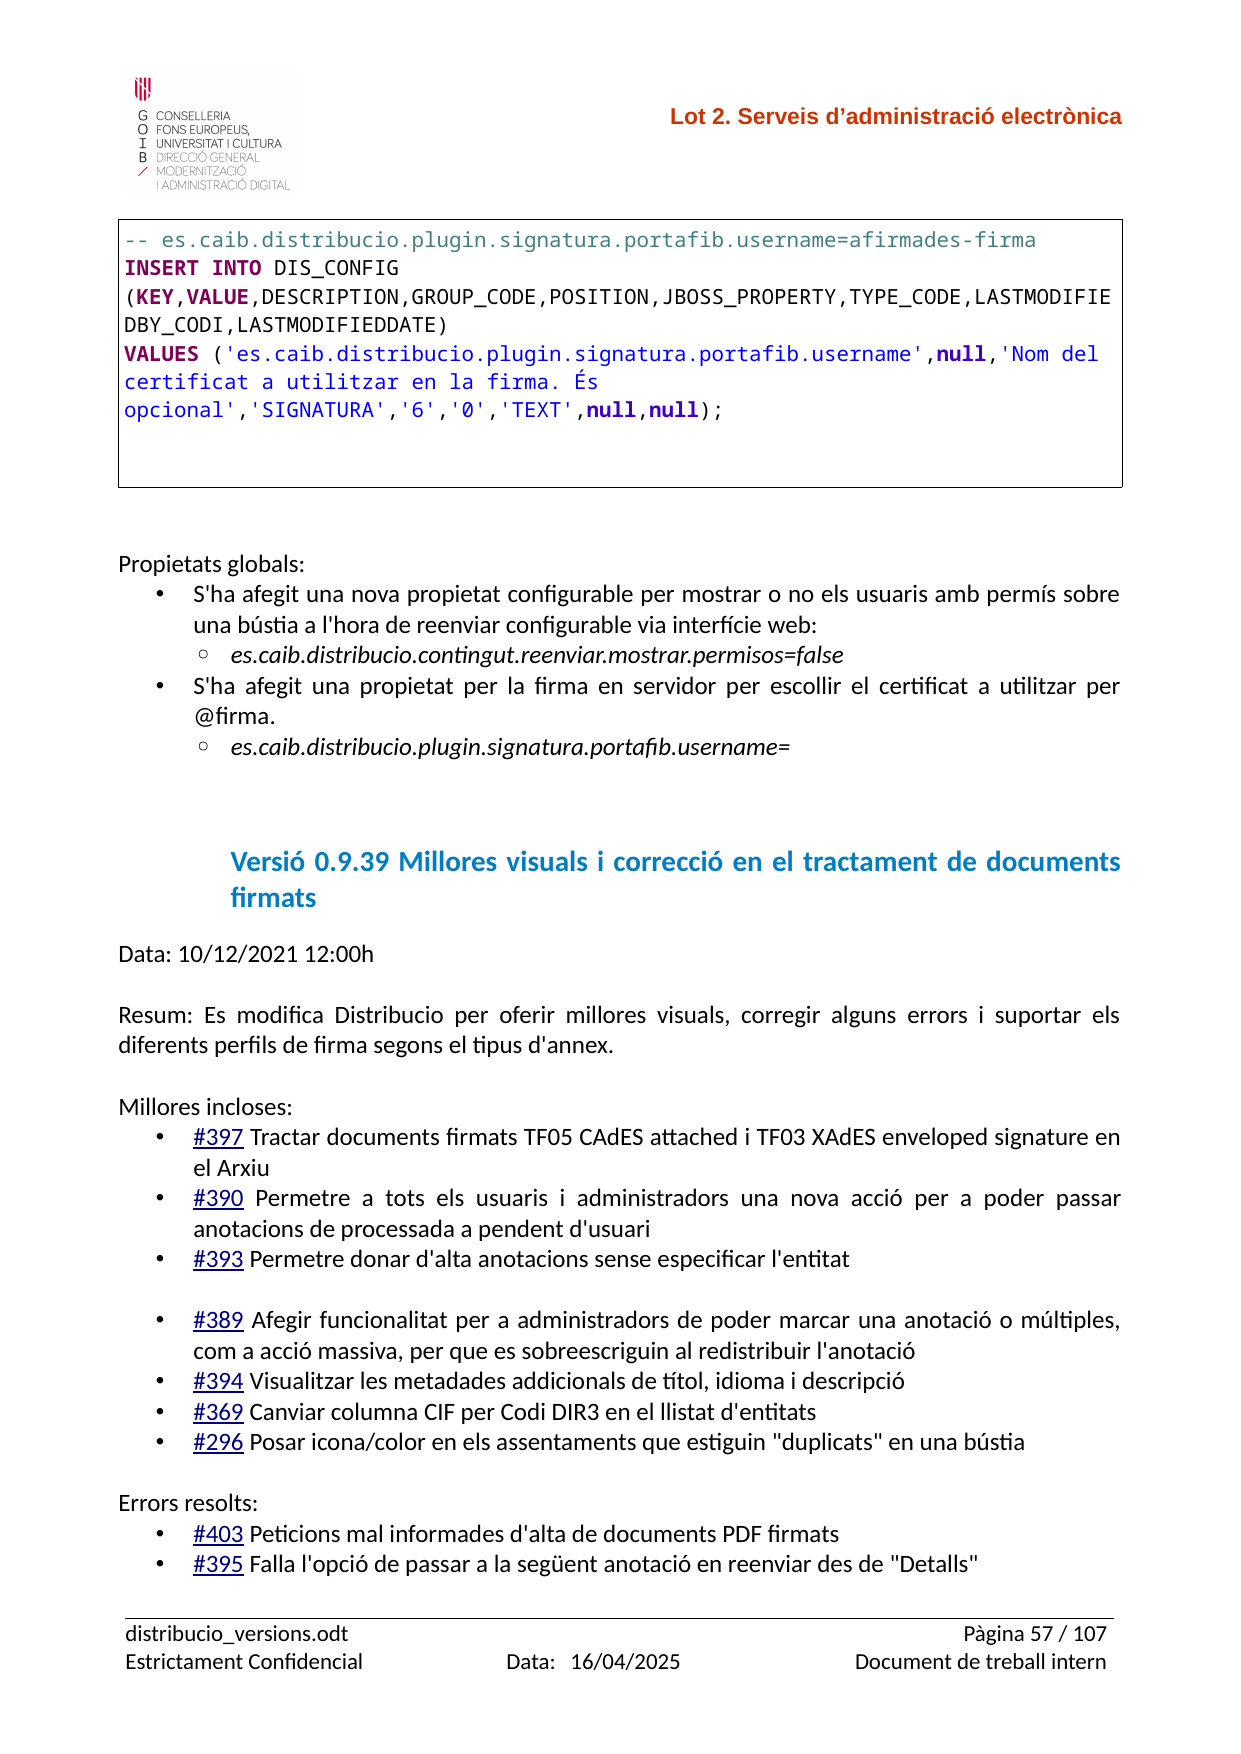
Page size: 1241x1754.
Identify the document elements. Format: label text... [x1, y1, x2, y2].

picture [126, 70, 299, 197]
text Propietats globals: [118, 548, 1122, 578]
text Data: 10/12/2021 12:00h [118, 938, 1122, 968]
list #390 Permetre a tots els usuaris i administradors una nova acció per a poder passar anotacions de processada a pendent d'usuari [156, 1182, 1122, 1243]
list #389 Afegir funcionalitat per a administradors de poder marcar una anotació o múltiples, com a acció massiva, per que es sobreescriguin al redistribuir l'anotació [156, 1304, 1122, 1365]
subtitle Versió 0.9.39 Millores visuals i correcció en el tractament de documents firmats [153, 843, 1122, 914]
list #369 Canviar columna CIF per Codi DIR3 en el llistat d'entitats [156, 1396, 1122, 1426]
text Millores incloses: [118, 1091, 1122, 1121]
table_header -- es.caib.distribucio.plugin.signatura.portafib.username=afirmades-firma INSERT INTO DIS_CONFIG (KEY,VALUE,DESCRIPTION,GROUP_CODE,POSITION,JBOSS_PROPERTY,TYPE_CODE,LASTMODIFIEDBY_CODI,LASTMODIFIEDDATE) VALUES ('es.caib.distribucio.plugin.signatura.portafib.username',null,'Nom del certificat a utilitzar en la firma. És opcional','SIGNATURA','6','0','TEXT',null,null); [119, 220, 1122, 487]
list #403 Peticions mal informades d'alta de documents PDF firmats [156, 1518, 1122, 1548]
text Errors resolts: [118, 1487, 1122, 1518]
list #397 Tractar documents firmats TF05 CAdES attached i TF03 XAdES enveloped signature en el Arxiu [156, 1121, 1122, 1182]
list #395 Falla l'opció de passar a la següent anotació en reenviar des de "Detalls" [156, 1548, 1122, 1579]
list #394 Visualitzar les metadades addicionals de títol, idioma i descripció [156, 1365, 1122, 1396]
text Resum: Es modifica Distribucio per oferir millores visuals, corregir alguns errors i suportar els diferents perfils de firma segons el tipus d'annex. [118, 999, 1122, 1060]
list S'ha afegit una nova propietat configurable per mostrar o no els usuaris amb permís sobre una bústia a l'hora de reenviar configurable via interfície web: [156, 578, 1122, 639]
list es.caib.distribucio.contingut.reenviar.mostrar.permisos=false [193, 639, 1122, 670]
list es.caib.distribucio.plugin.signatura.portafib.username= [193, 731, 1122, 761]
list #393 Permetre donar d'alta anotacions sense especificar l'entitat [156, 1243, 1122, 1274]
list #296 Posar icona/color en els assentaments que estiguin "duplicats" en una bústia [156, 1426, 1122, 1457]
list S'ha afegit una propietat per la firma en servidor per escollir el certificat a utilitzar per @firma. [156, 670, 1122, 731]
